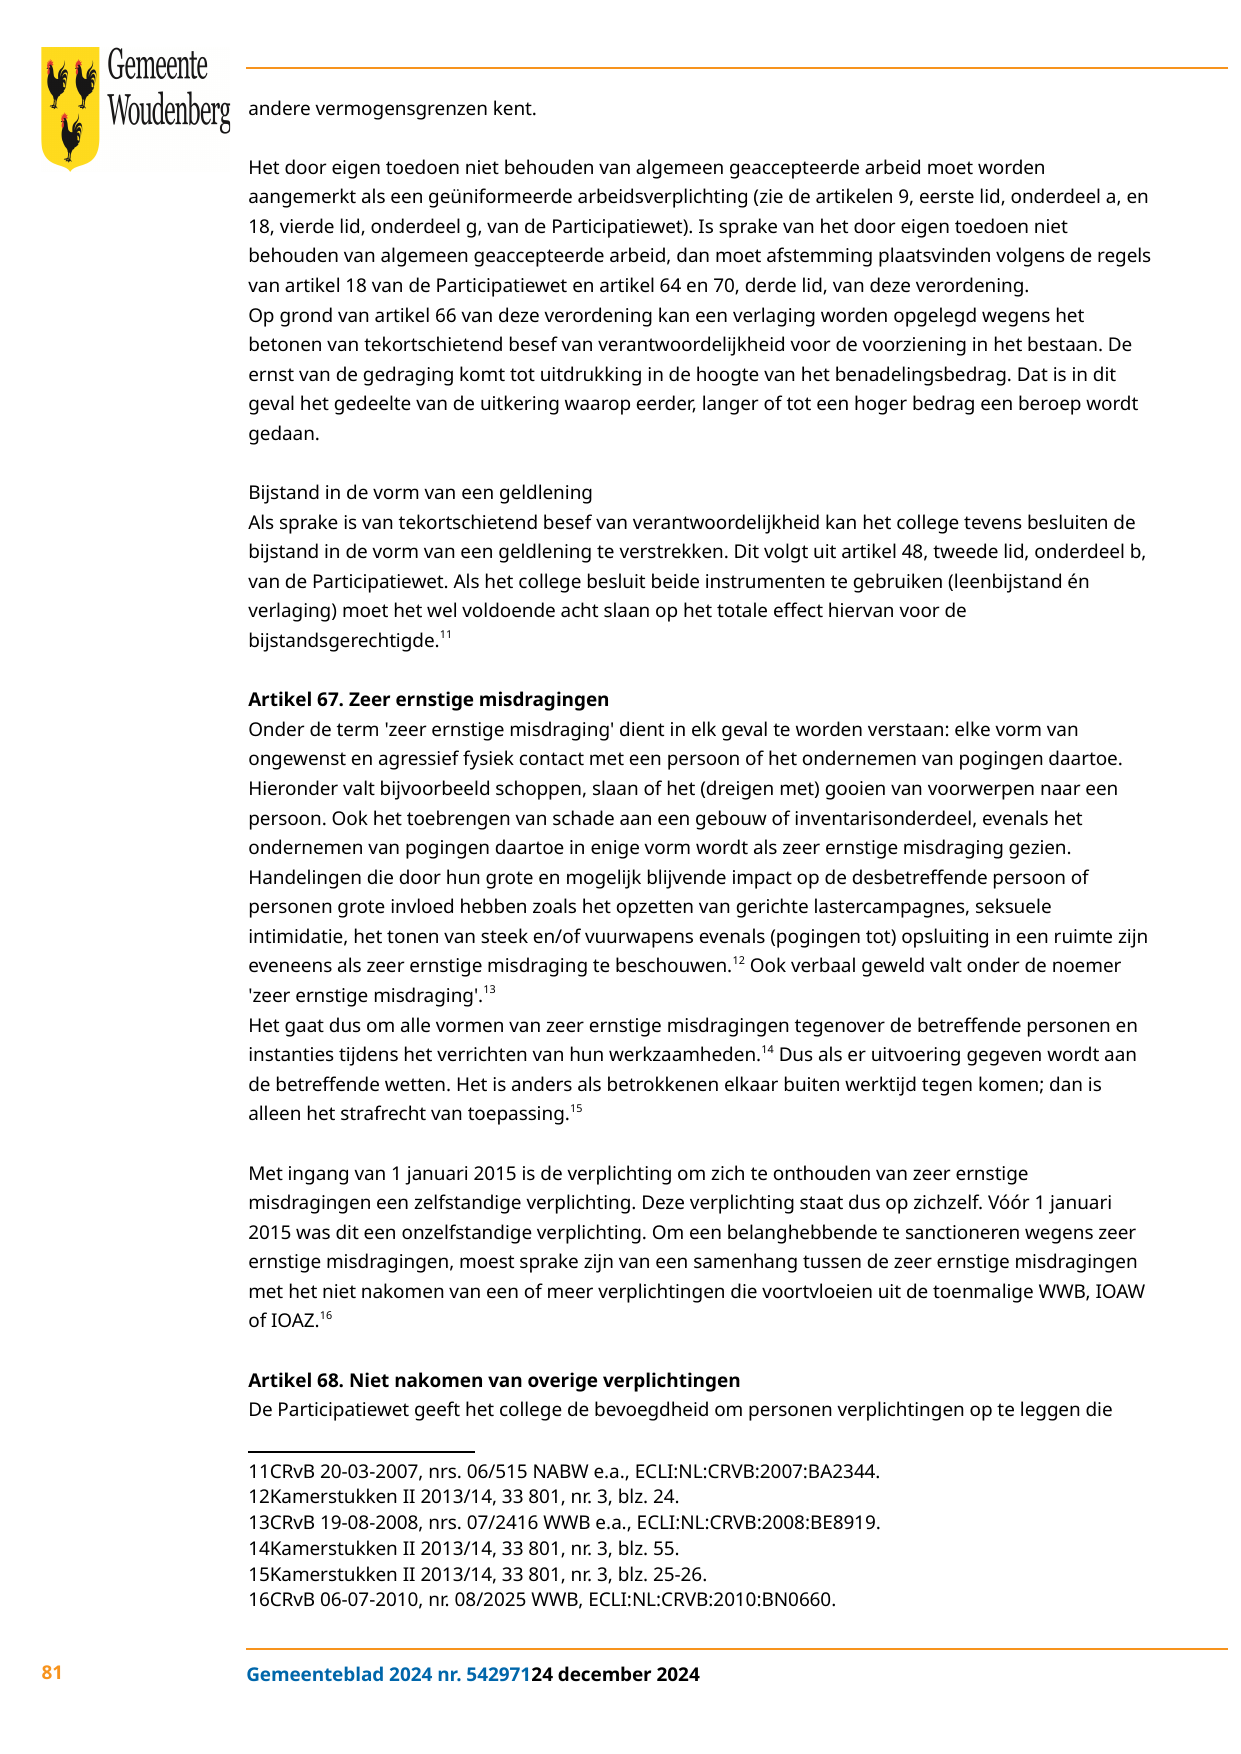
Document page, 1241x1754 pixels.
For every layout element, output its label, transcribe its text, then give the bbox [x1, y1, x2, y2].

text Onder de term 'zeer ernstige misdraging' dient in elk geval te worden verstaan: elke vorm van ongewenst en agressief fysiek contact met een persoon of het ondernemen van pogingen daartoe. Hieronder valt bijvoorbeeld schoppen, slaan of het (dreigen met) gooien van voorwerpen naar een persoon. Ook het toebrengen van schade aan een gebouw of inventarisonderdeel, evenals het ondernemen van pogingen daartoe in enige vorm wordt als zeer ernstige misdraging gezien. Handelingen die door hun grote en mogelijk blijvende impact op de desbetreffende persoon of personen grote invloed hebben zoals het opzetten van gerichte lastercampagnes, seksuele intimidatie, het tonen van steek en/of vuurwapens evenals (pogingen tot) opsluiting in een ruimte zijn eveneens als zeer ernstige misdraging te beschouwen. Ook verbaal geweld valt onder de noemer 'zeer ernstige misdraging'. [248, 716, 1152, 1008]
text Bijstand in de vorm van een geldlening [248, 479, 1152, 505]
text Kamerstukken II 2013/14, 33 801, nr. 3, blz. 24. [248, 1483, 1152, 1509]
text Het door eigen toedoen niet behouden van algemeen geaccepteerde arbeid moet worden aangemerkt als een geüniformeerde arbeidsverplichting (zie de artikelen 9, eerste lid, onderdeel a, en 18, vierde lid, onderdeel g, van de Participatiewet). Is sprake van het door eigen toedoen niet behouden van algemeen geaccepteerde arbeid, dan moet afstemming plaatsvinden volgens de regels van artikel 18 van de Participatiewet en artikel 64 en 70, derde lid, van deze verordening. [248, 154, 1152, 298]
text Als sprake is van tekortschietend besef van verantwoordelijkheid kan het college tevens besluiten de bijstand in de vorm van een geldlening te verstrekken. Dit volgt uit artikel 48, tweede lid, onderdeel b, van de Participatiewet. Als het college besluit beide instrumenten te gebruiken (leenbijstand én verlaging) moet het wel voldoende acht slaan op het totale effect hiervan voor de bijstandsgerechtigde. [248, 509, 1152, 653]
text CRvB 06-07-2010, nr. 08/2025 WWB, ECLI:NL:CRVB:2010:BN0660. [248, 1586, 1152, 1612]
text Kamerstukken II 2013/14, 33 801, nr. 3, blz. 25-26. [248, 1561, 1152, 1586]
text Kamerstukken II 2013/14, 33 801, nr. 3, blz. 55. [248, 1535, 1152, 1561]
picture [41, 47, 231, 172]
text Artikel 67. Zeer ernstige misdragingen [248, 686, 1152, 712]
text De Participatiewet geeft het college de bevoegdheid om personen verplichtingen op te leggen die [248, 1396, 1152, 1422]
text CRvB 20-03-2007, nrs. 06/515 NABW e.a., ECLI:NL:CRVB:2007:BA2344. [248, 1458, 1152, 1483]
text Met ingang van 1 januari 2015 is de verplichting om zich te onthouden van zeer ernstige misdragingen een zelfstandige verplichting. Deze verplichting staat dus op zichzelf. Vóór 1 januari 2015 was dit een onzelfstandige verplichting. Om een belanghebbende te sanctioneren wegens zeer ernstige misdragingen, moest sprake zijn van een samenhang tussen de zeer ernstige misdragingen met het niet nakomen van een of meer verplichtingen die voortvloeien uit de toenmalige WWB, IOAW of IOAZ. [248, 1160, 1152, 1333]
text andere vermogensgrenzen kent. [248, 95, 1152, 121]
text Het gaat dus om alle vormen van zeer ernstige misdragingen tegenover de betreffende personen en instanties tijdens het verrichten van hun werkzaamheden. Dus als er uitvoering gegeven wordt aan de betreffende wetten. Het is anders als betrokkenen elkaar buiten werktijd tegen komen; dan is alleen het strafrecht van toepassing. [248, 1012, 1152, 1126]
text Op grond van artikel 66 van deze verordening kan een verlaging worden opgelegd wegens het betonen van tekortschietend besef van verantwoordelijkheid voor de voorziening in het bestaan. De ernst van de gedraging komt tot uitdrukking in de hoogte van het benadelingsbedrag. Dat is in dit geval het gedeelte van de uitkering waarop eerder, langer of tot een hoger bedrag een beroep wordt gedaan. [248, 302, 1152, 446]
text Artikel 68. Niet nakomen van overige verplichtingen [248, 1367, 1152, 1393]
text CRvB 19-08-2008, nrs. 07/2416 WWB e.a., ECLI:NL:CRVB:2008:BE8919. [248, 1509, 1152, 1535]
